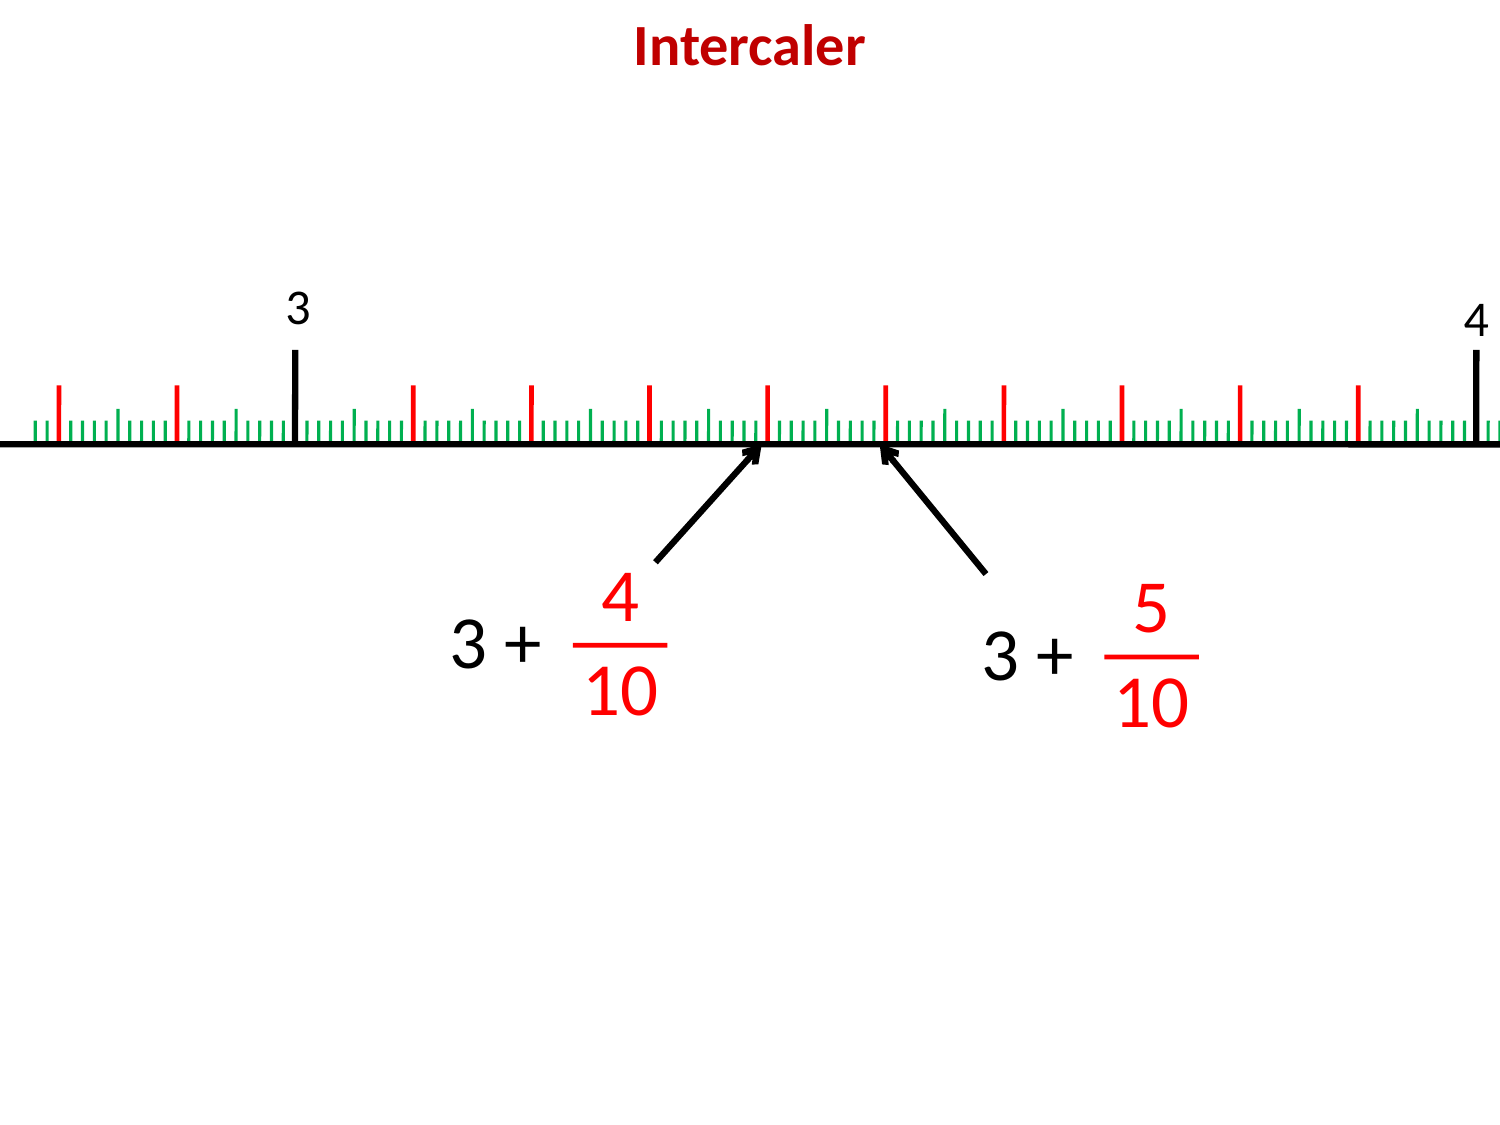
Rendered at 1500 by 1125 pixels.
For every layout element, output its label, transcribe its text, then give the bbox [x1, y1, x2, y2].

text_box 10 [537, 633, 703, 739]
text_box 5 [1104, 550, 1199, 645]
text_box 3 [247, 267, 349, 342]
text_box Intercaler [312, 0, 1187, 85]
text_box 3 + [430, 586, 561, 691]
text_box 4 [572, 538, 668, 633]
text_box 3 + [962, 597, 1093, 703]
text_box 4 [1429, 278, 1500, 354]
text_box 10 [1068, 645, 1235, 750]
